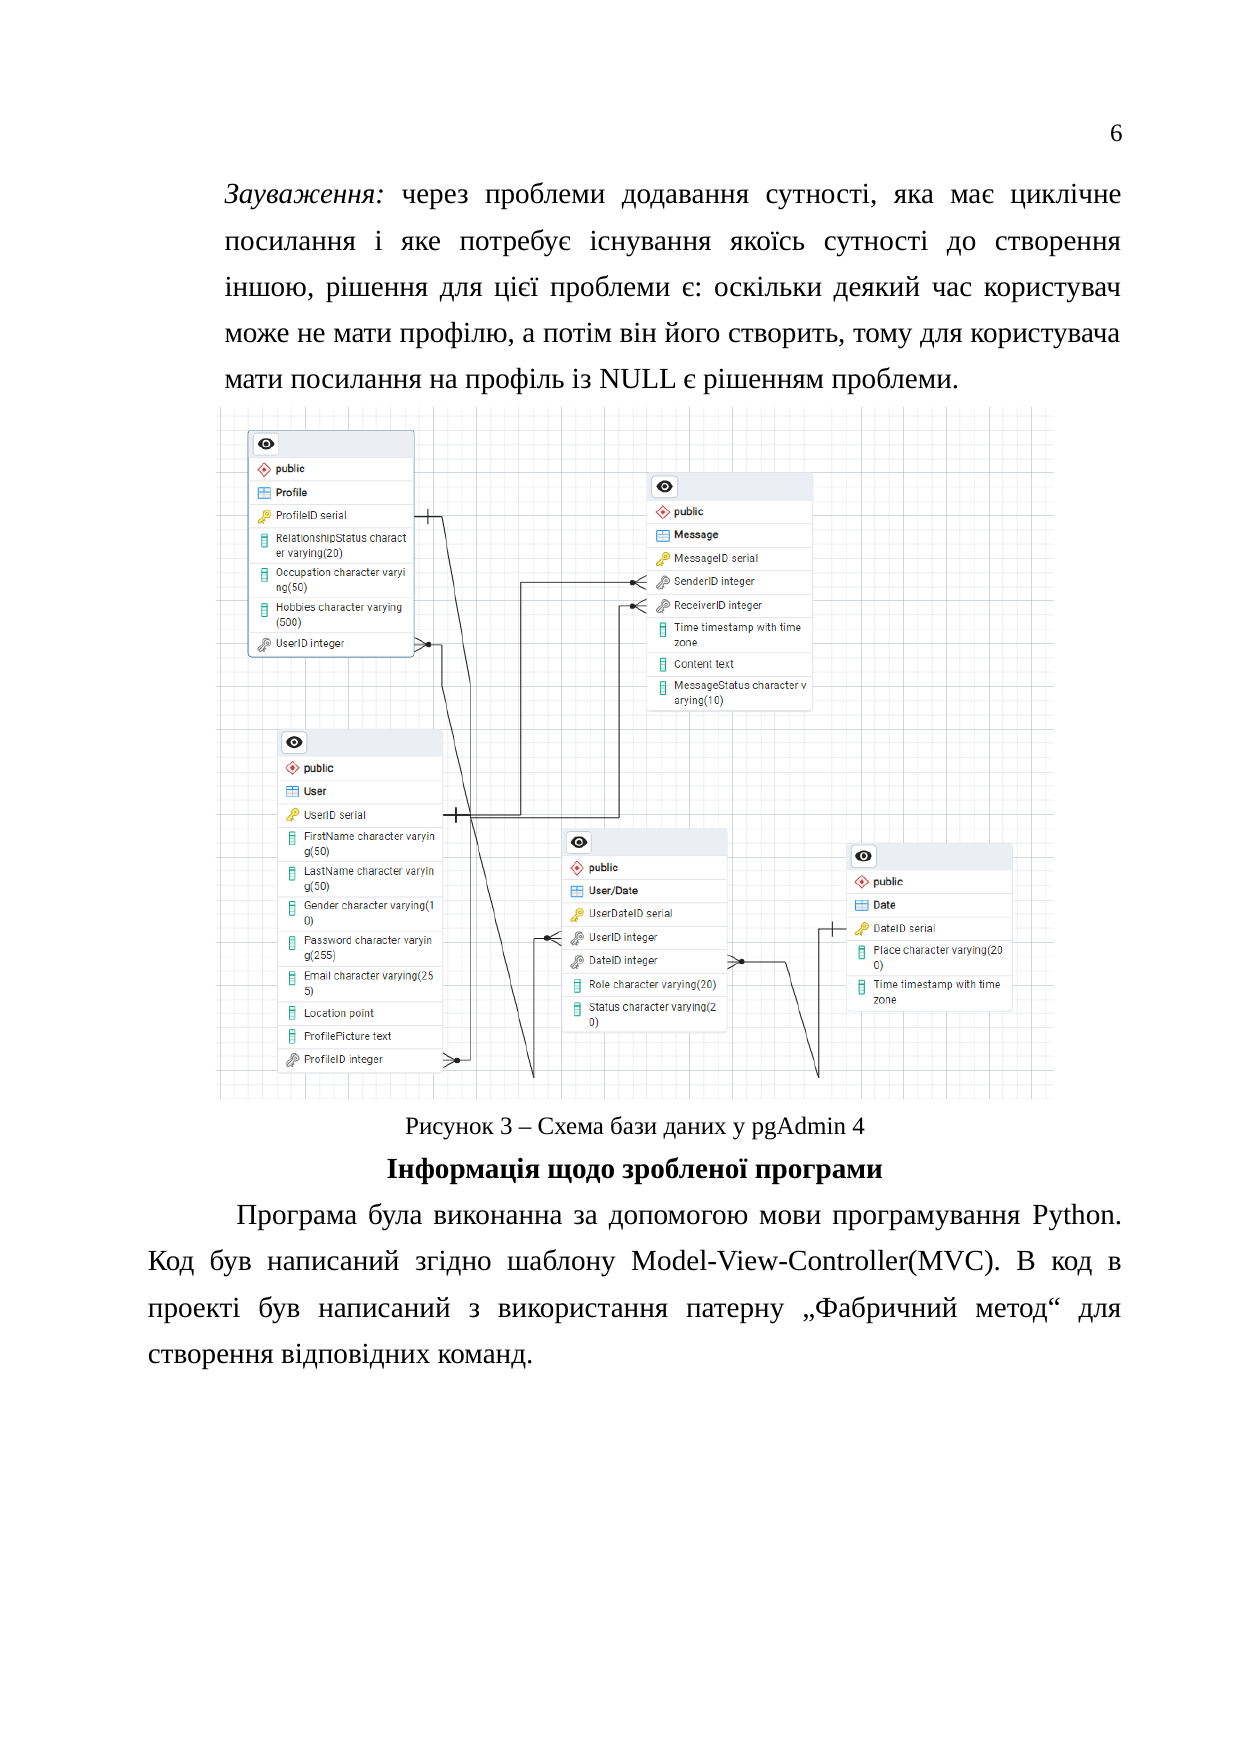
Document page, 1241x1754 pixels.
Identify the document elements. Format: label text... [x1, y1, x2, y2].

list Зауваження: через проблеми додавання сутності, яка має циклічне посилання і яке потребує існування якоїсь сутності до створення іншою, рішення для цієї проблеми є: оскільки деякий час користувач може не мати профілю, а потім він його створить, тому для користувача мати посилання на профіль із NULL є рішенням проблеми. [224, 176, 1122, 395]
text Інформація щодо зробленої програми [148, 1151, 1122, 1184]
text Рисунок 3 ‒ Схема бази даних у pgAdmin 4 [148, 1111, 1122, 1140]
text Програма була виконанна за допомогою мови програмування Python. Код був написаний згідно шаблону Model-View-Controller(MVC). В код в проекті був написаний з використання патерну „Фабричний метод“ для створення відповідних команд. [148, 1197, 1122, 1369]
picture [215, 407, 1054, 1099]
